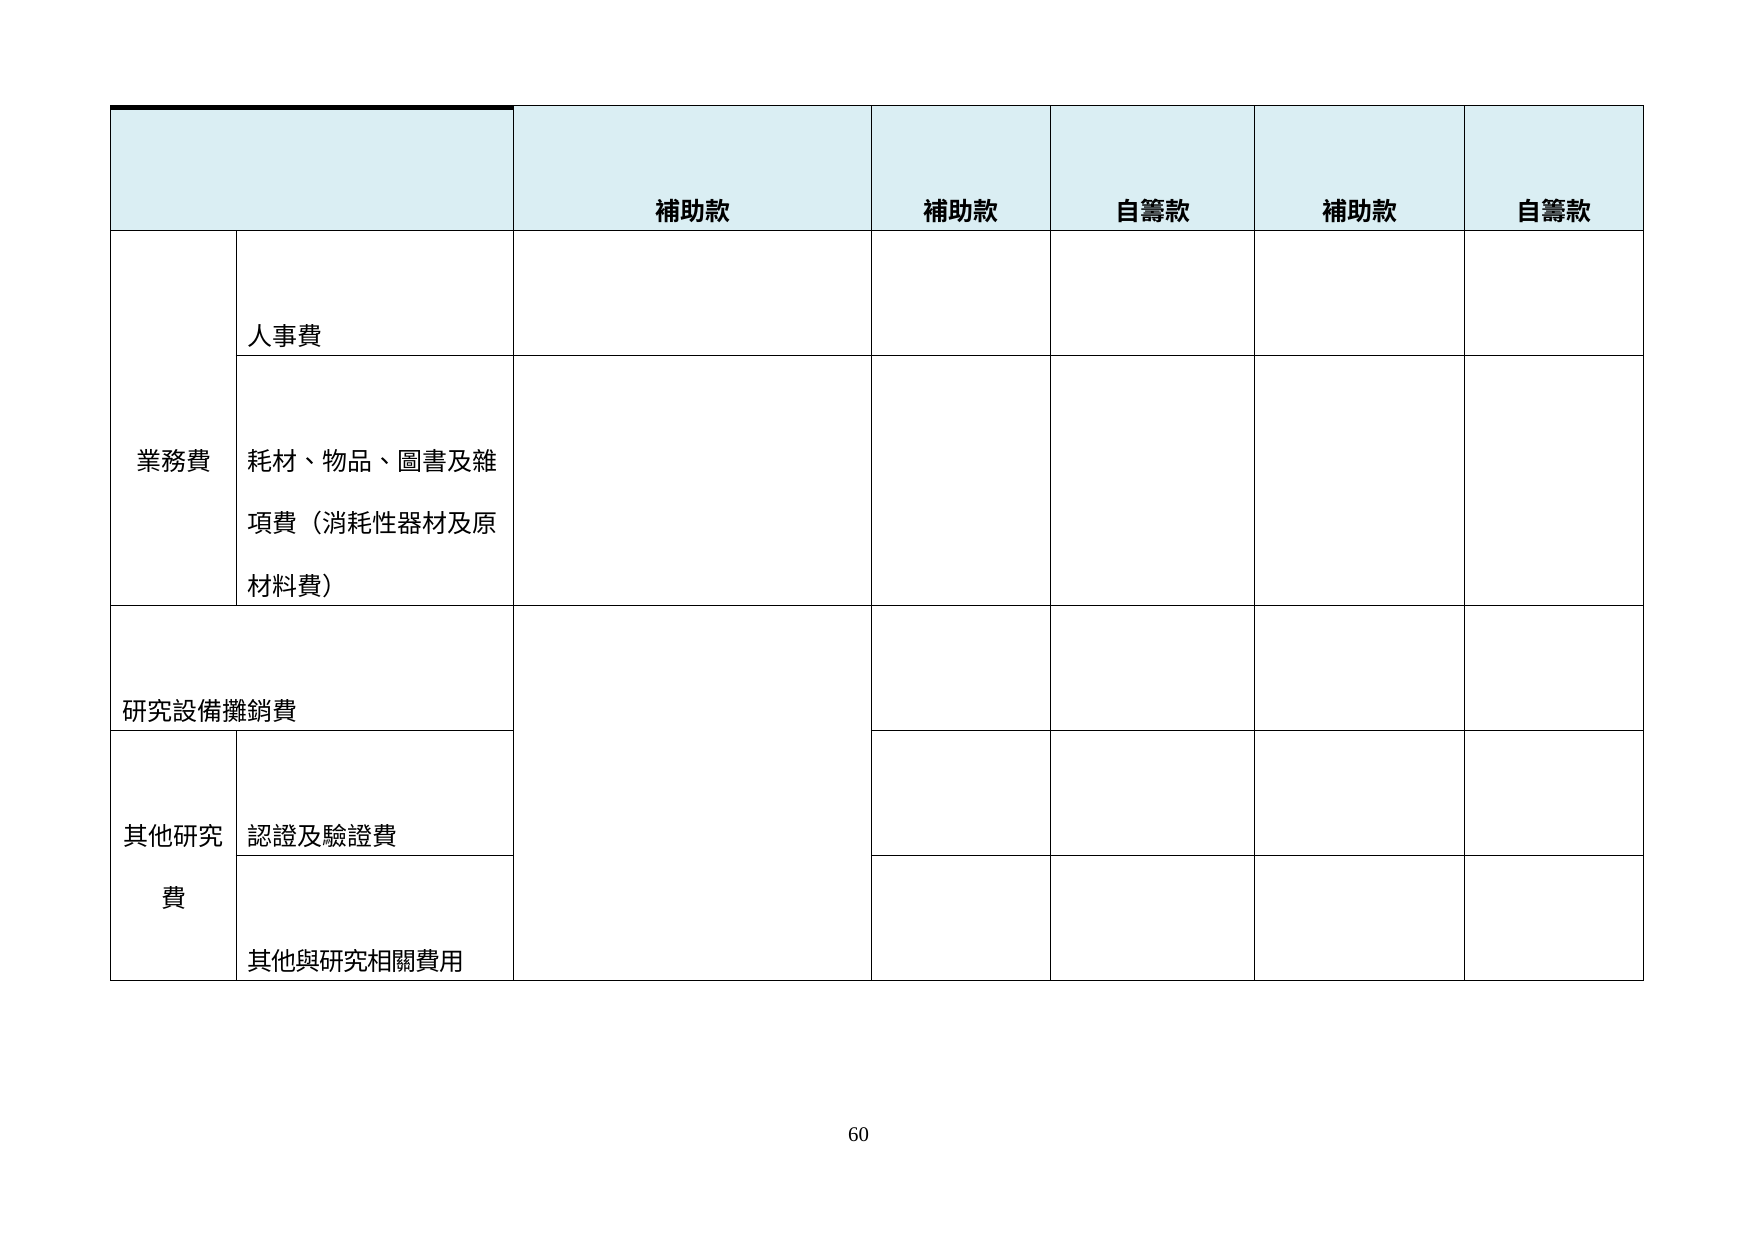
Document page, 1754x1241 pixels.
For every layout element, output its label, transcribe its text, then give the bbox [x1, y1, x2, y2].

table_cell [1051, 356, 1254, 605]
table_cell 研究設備攤銷費 [111, 606, 513, 730]
table_cell [1465, 231, 1643, 355]
table_cell [872, 731, 1050, 855]
table_cell [1255, 356, 1464, 605]
table_cell [1051, 231, 1254, 355]
table_cell [1255, 231, 1464, 355]
table_cell 認證及驗證費 [237, 731, 513, 855]
table_cell [1465, 856, 1643, 980]
table_cell [872, 606, 1050, 730]
table_cell [1051, 731, 1254, 855]
table_cell 補助款 [514, 106, 871, 230]
table_cell [1051, 856, 1254, 980]
table_cell [1465, 356, 1643, 605]
table_cell 耗材、物品、圖書及雜項費（消耗性器材及原材料費） [237, 356, 513, 605]
table_cell 自籌款 [1465, 106, 1643, 230]
table_cell 補助款 [872, 106, 1050, 230]
table_cell [1255, 731, 1464, 855]
table_cell 自籌款 [1051, 106, 1254, 230]
table_cell 其他與研究相關費用 [237, 856, 513, 980]
table_cell 業務費 [111, 231, 236, 605]
table_cell [1255, 606, 1464, 730]
table_cell [514, 231, 871, 355]
table_cell [1465, 606, 1643, 730]
table_cell [514, 606, 871, 980]
table_cell [1255, 856, 1464, 980]
table_cell [872, 856, 1050, 980]
table_cell 人事費 [237, 231, 513, 355]
table_cell 補助款 [1255, 106, 1464, 230]
table_cell [1465, 731, 1643, 855]
table_cell [1051, 606, 1254, 730]
table_cell 其他研究費 [111, 731, 236, 980]
table_cell [111, 110, 513, 230]
table_cell [872, 231, 1050, 355]
table_cell [514, 356, 871, 605]
table_cell [872, 356, 1050, 605]
